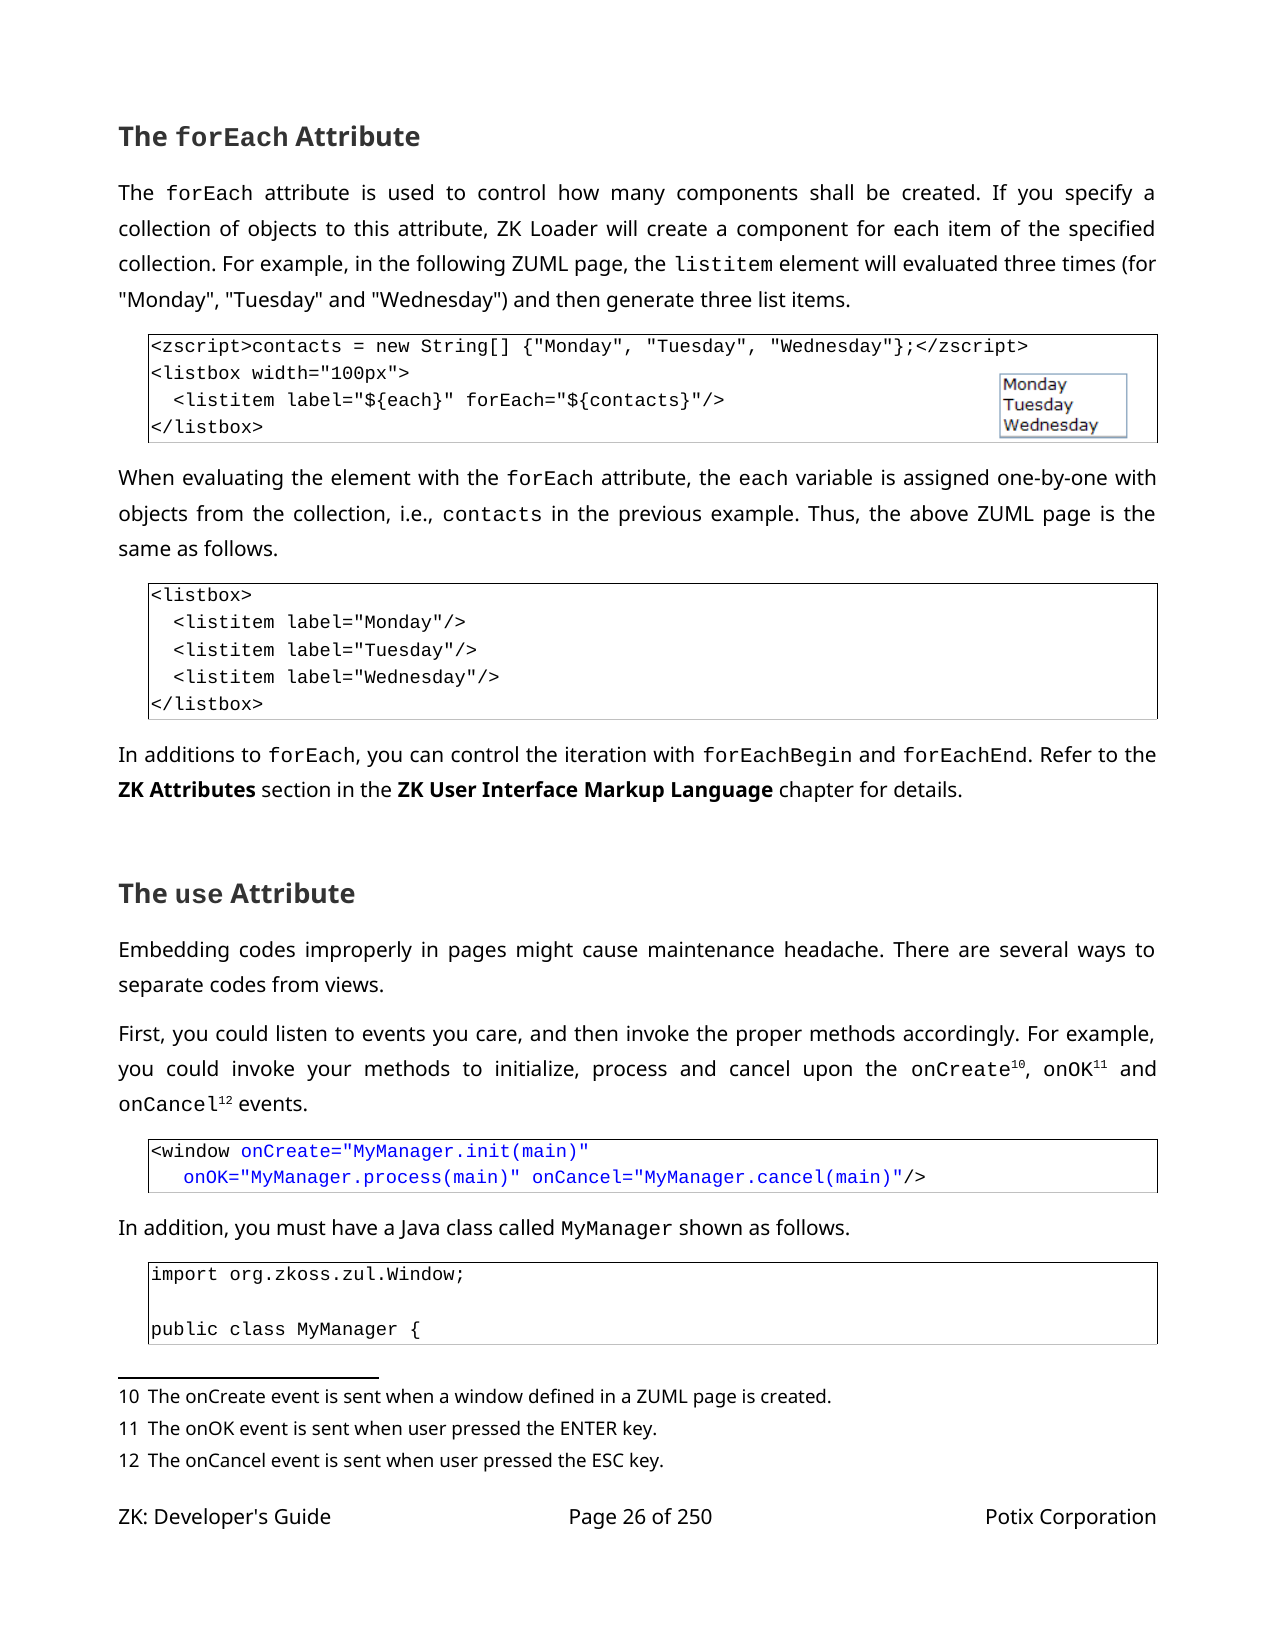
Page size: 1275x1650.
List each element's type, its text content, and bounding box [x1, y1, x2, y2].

text import org.zkoss.zul.Window; [149, 1263, 1157, 1287]
subtitle The forEach Attribute [118, 118, 1157, 155]
text public class MyManager { [149, 1317, 1157, 1344]
text <listbox> [149, 584, 1157, 607]
text In addition, you must have a Java class called MyManager shown as follows. [118, 1213, 1157, 1242]
text Embedding codes improperly in pages might cause maintenance headache. There are several ways to separate codes from views. [118, 935, 1157, 998]
text </listbox> [149, 415, 1157, 442]
text <zscript>contacts = new String[] {"Monday", "Tuesday", "Wednesday"};</zscript> [149, 335, 1157, 358]
text The onOK event is sent when user pressed the ENTER key. [118, 1416, 1157, 1441]
text </listbox> [149, 692, 1157, 719]
text The onCreate event is sent when a window defined in a ZUML page is created. [118, 1384, 1157, 1409]
text When evaluating the element with the forEach attribute, the each variable is assigned one-by-one with objects from the collection, i.e., contacts in the previous example. Thus, the above ZUML page is the same as follows. [118, 463, 1157, 562]
text First, you could listen to events you care, and then invoke the proper methods accordingly. For example, you could invoke your methods to initialize, process and cancel upon the onCreate, onOK and onCancel events. [118, 1019, 1157, 1118]
text <listitem label="Tuesday"/> [149, 637, 1157, 662]
text In additions to forEach, you can control the iteration with forEachBegin and forEachEnd. Refer to the ZK Attributes section in the ZK User Interface Markup Language chapter for details. [118, 740, 1157, 803]
text <listitem label="Monday"/> [149, 610, 1157, 634]
text <listitem label="${each}" forEach="${contacts}"/> [149, 388, 997, 412]
text <window onCreate="MyManager.init(main)" onOK="MyManager.process(main)" onCancel="MyManager.cancel(main)"/> [149, 1140, 1157, 1192]
text <listitem label="Wednesday"/> [149, 664, 1157, 689]
text The onCancel event is sent when user pressed the ESC key. [118, 1447, 1157, 1473]
subtitle The use Attribute [118, 874, 1157, 911]
text <listbox width="100px"> [149, 361, 1157, 385]
picture [997, 372, 1130, 441]
text The forEach attribute is used to control how many components shall be created. If you specify a collection of objects to this attribute, ZK Loader will create a component for each item of the specified collection. For example, in the following ZUML page, the listitem element will evaluated three times (for "Monday", "Tuesday" and "Wednesday") and then generate three list items. [118, 178, 1157, 313]
